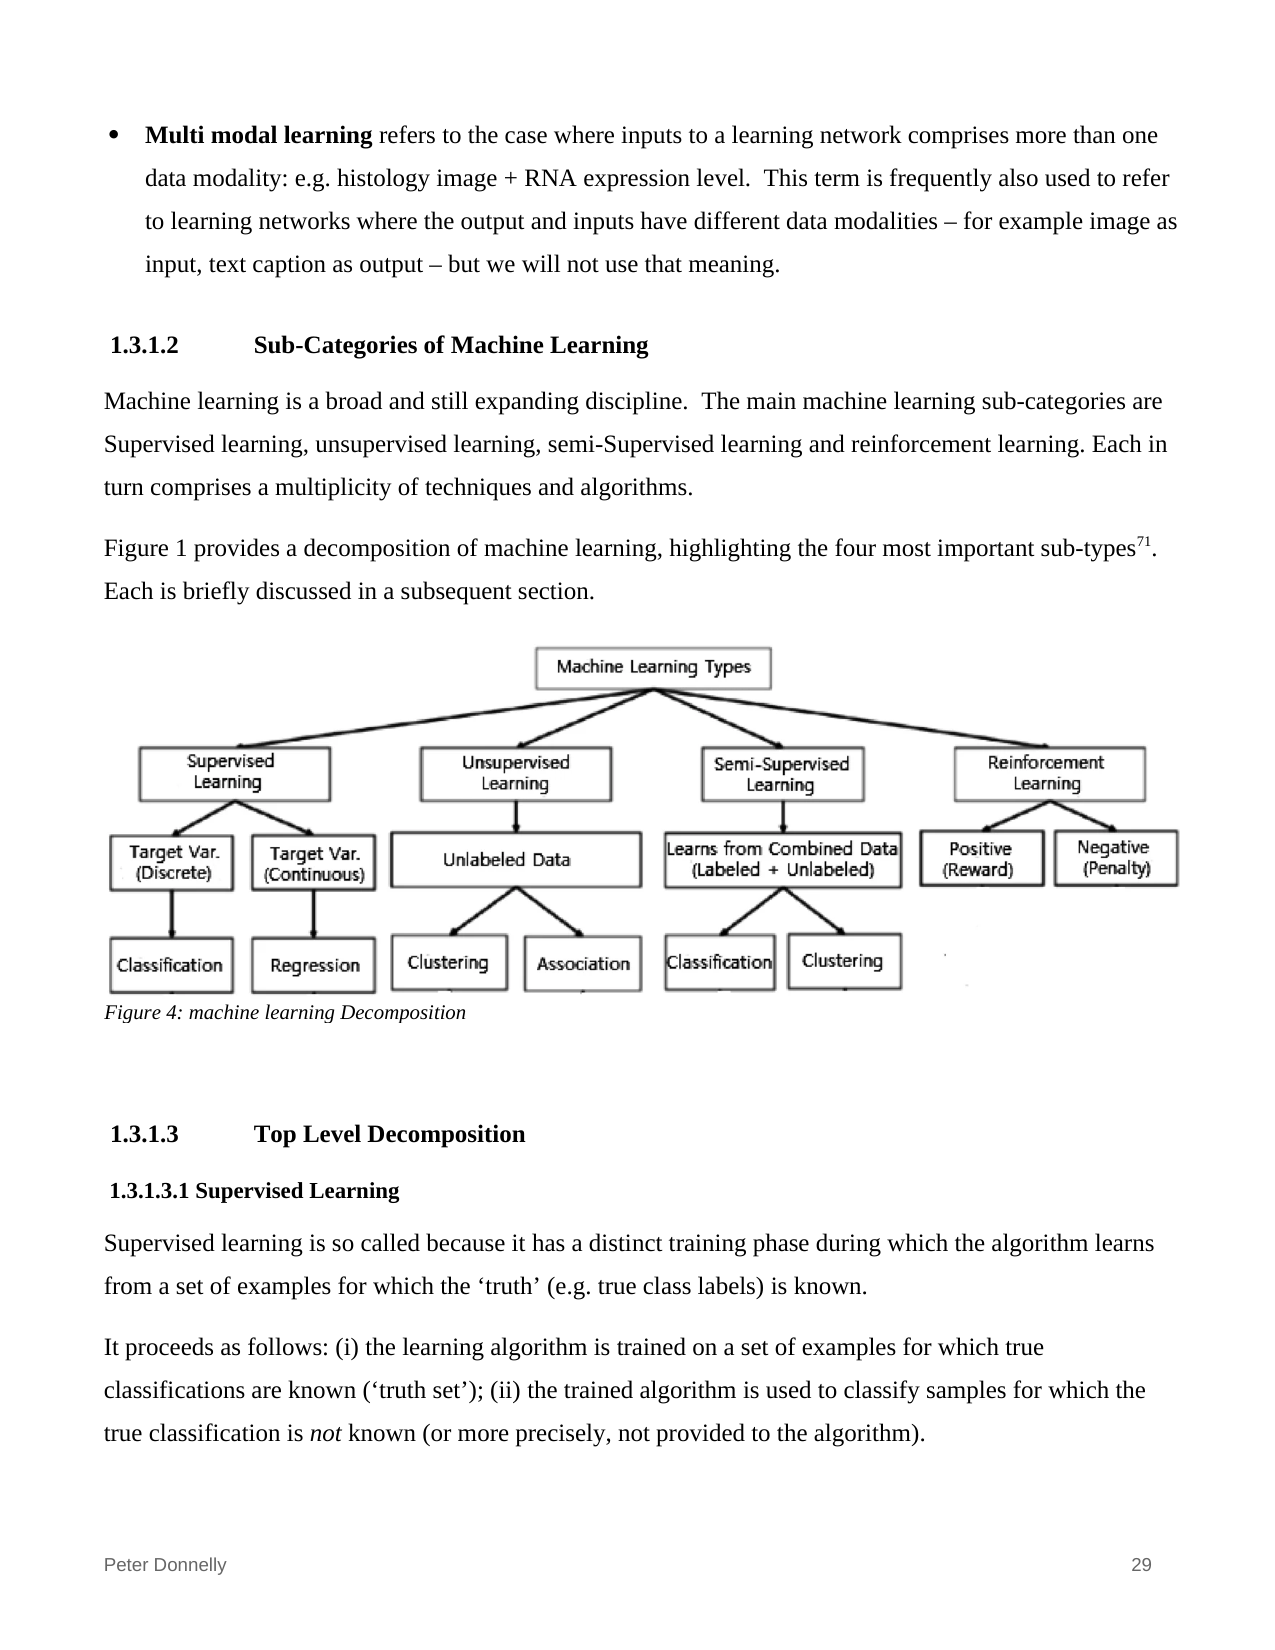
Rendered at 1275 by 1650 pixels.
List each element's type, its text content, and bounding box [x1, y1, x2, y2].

picture [104, 641, 1182, 1000]
subtitle Supervised Learning [103, 1178, 1181, 1204]
subtitle Top Level Decomposition [103, 1119, 1181, 1147]
text Supervised learning is so called because it has a distinct training phase during which the algorithm learns from a set of examples for which the ‘truth’ (e.g. true class labels) is known. [103, 1228, 1181, 1300]
subtitle Sub-Categories of Machine Learning [103, 331, 1181, 359]
list Multi modal learning refers to the case where inputs to a learning network comprises more than one data modality: e.g. histology image + RNA expression level. This term is frequently also used to refer to learning networks where the output and inputs have different data modalities – for example image as input, text caption as output – but we will not use that meaning. [109, 120, 1181, 278]
text Figure 1 provides a decomposition of machine learning, highlighting the four most important sub-types. Each is briefly discussed in a subsequent section. [103, 533, 1181, 605]
text Machine learning is a broad and still expanding discipline. The main machine learning sub-categories are Supervised learning, unsupervised learning, semi-Supervised learning and reinforcement learning. Each in turn comprises a multiplicity of techniques and algorithms. [103, 386, 1181, 501]
text It proceeds as follows: (i) the learning algorithm is trained on a set of examples for which true classifications are known (‘truth set’); (ii) the trained algorithm is used to classify samples for which the true classification is not known (or more precisely, not provided to the algorithm). [103, 1332, 1181, 1447]
text Figure 4: machine learning Decomposition [104, 1000, 1181, 1022]
